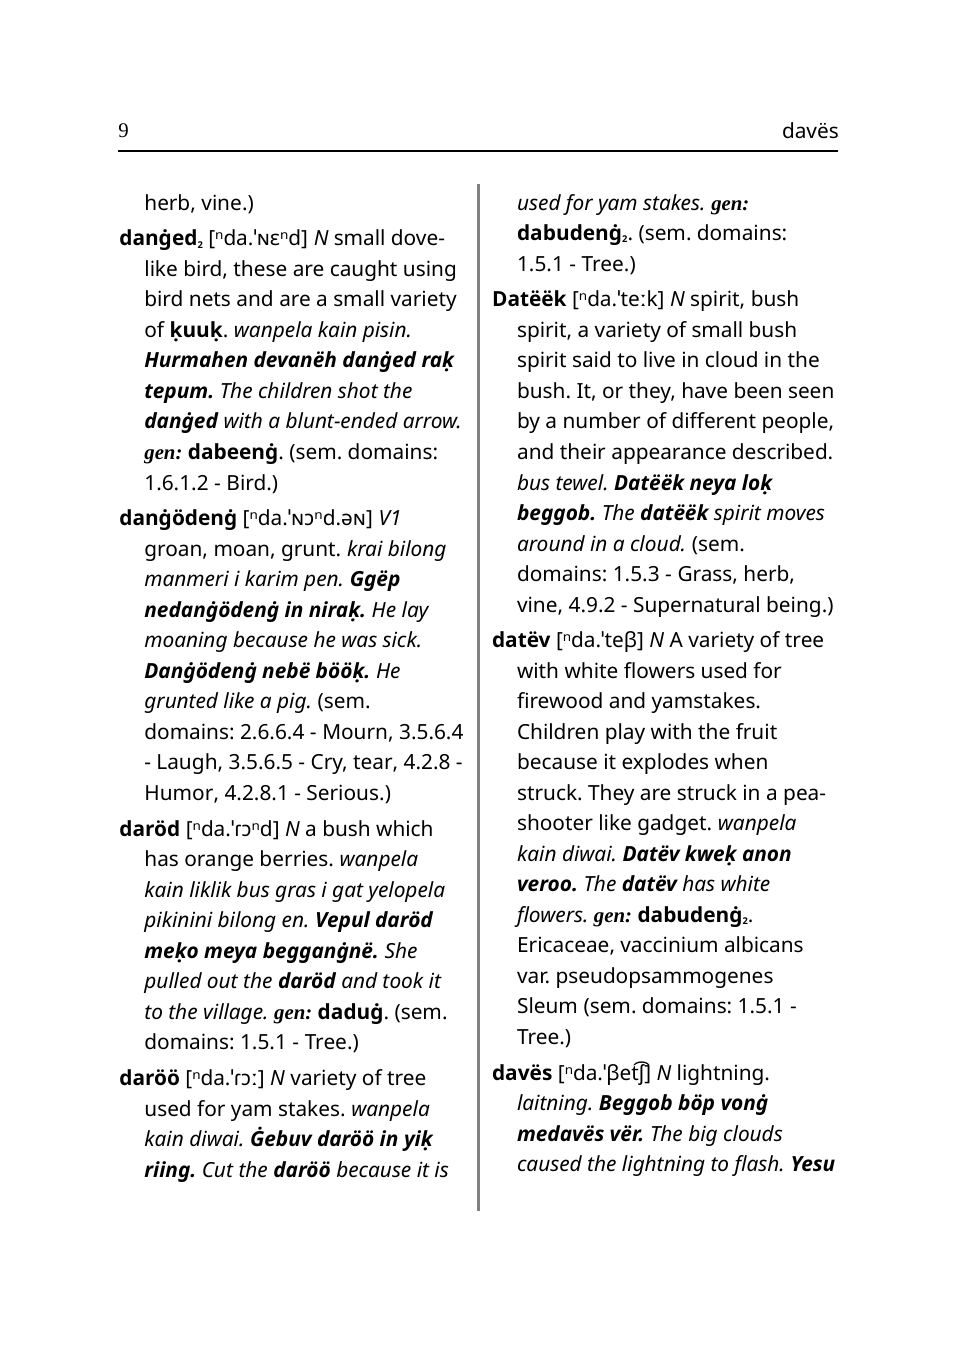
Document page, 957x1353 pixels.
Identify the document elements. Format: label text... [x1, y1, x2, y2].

text herb, vine.) [119, 186, 465, 220]
text datëv [ⁿda.ˈteβ] N A variety of tree with white flowers used for firewood and yamstakes. Children play with the fruit because it explodes when struck. They are struck in a pea-shooter like gadget. wanpela kain diwai. Datëv kweḳ anon veroo. The datëv has white flowers. gen: dabudenġ2. Ericaceae, vaccinium albicans var. pseudopsammogenes Sleum (sem. domains: 1.5.1 - Tree.) [492, 622, 837, 1055]
text daröö [ⁿda.ˈɾɔː] N variety of tree used for yam stakes. wanpela kain diwai. Ġebuv daröö in yiḳ riing. Cut the daröö because it is [119, 1060, 465, 1187]
text danġödenġ [ⁿda.ˈɴɔⁿd.əɴ] V1 groan, moan, grunt. krai bilong manmeri i karim pen. Ggëp nedanġödenġ in niraḳ. He lay moaning because he was sick. Danġödenġ nebë bööḳ. He grunted like a pig. (sem. domains: 2.6.6.4 - Mourn, 3.5.6.4 - Laugh, 3.5.6.5 - Cry, tear, 4.2.8 - Humor, 4.2.8.1 - Serious.) [119, 500, 465, 811]
text daröd [ⁿda.ˈɾɔⁿd] N a bush which has orange berries. wanpela kain liklik bus gras i gat yelopela pikinini bilong en. Vepul daröd meḳo meya begganġnë. She pulled out the daröd and took it to the village. gen: daduġ. (sem. domains: 1.5.1 - Tree.) [119, 811, 465, 1060]
text danġed2 [ⁿda.ˈɴɛⁿd] N small dove-like bird, these are caught using bird nets and are a small variety of ḳuuḳ. wanpela kain pisin. Hurmahen devanëh danġed raḳ tepum. The children shot the danġed with a blunt-ended arrow. gen: dabeenġ. (sem. domains: 1.6.1.2 - Bird.) [119, 220, 465, 500]
text used for yam stakes. gen: dabudenġ2. (sem. domains: 1.5.1 - Tree.) [492, 186, 837, 281]
text Datëëk [ⁿda.ˈteːk] N spirit, bush spirit, a variety of small bush spirit said to live in cloud in the bush. It, or they, have been seen by a number of different people, and their appearance described. bus tewel. Datëëk neya loḳ beggob. The datëëk spirit moves around in a cloud. (sem. domains: 1.5.3 - Grass, herb, vine, 4.9.2 - Supernatural being.) [492, 281, 837, 622]
text davës [ⁿda.ˈβet͡ʃ] N lightning. laitning. Beggob böp vonġ medavës vër. The big clouds caused the lightning to flash. Yesu [492, 1055, 837, 1182]
